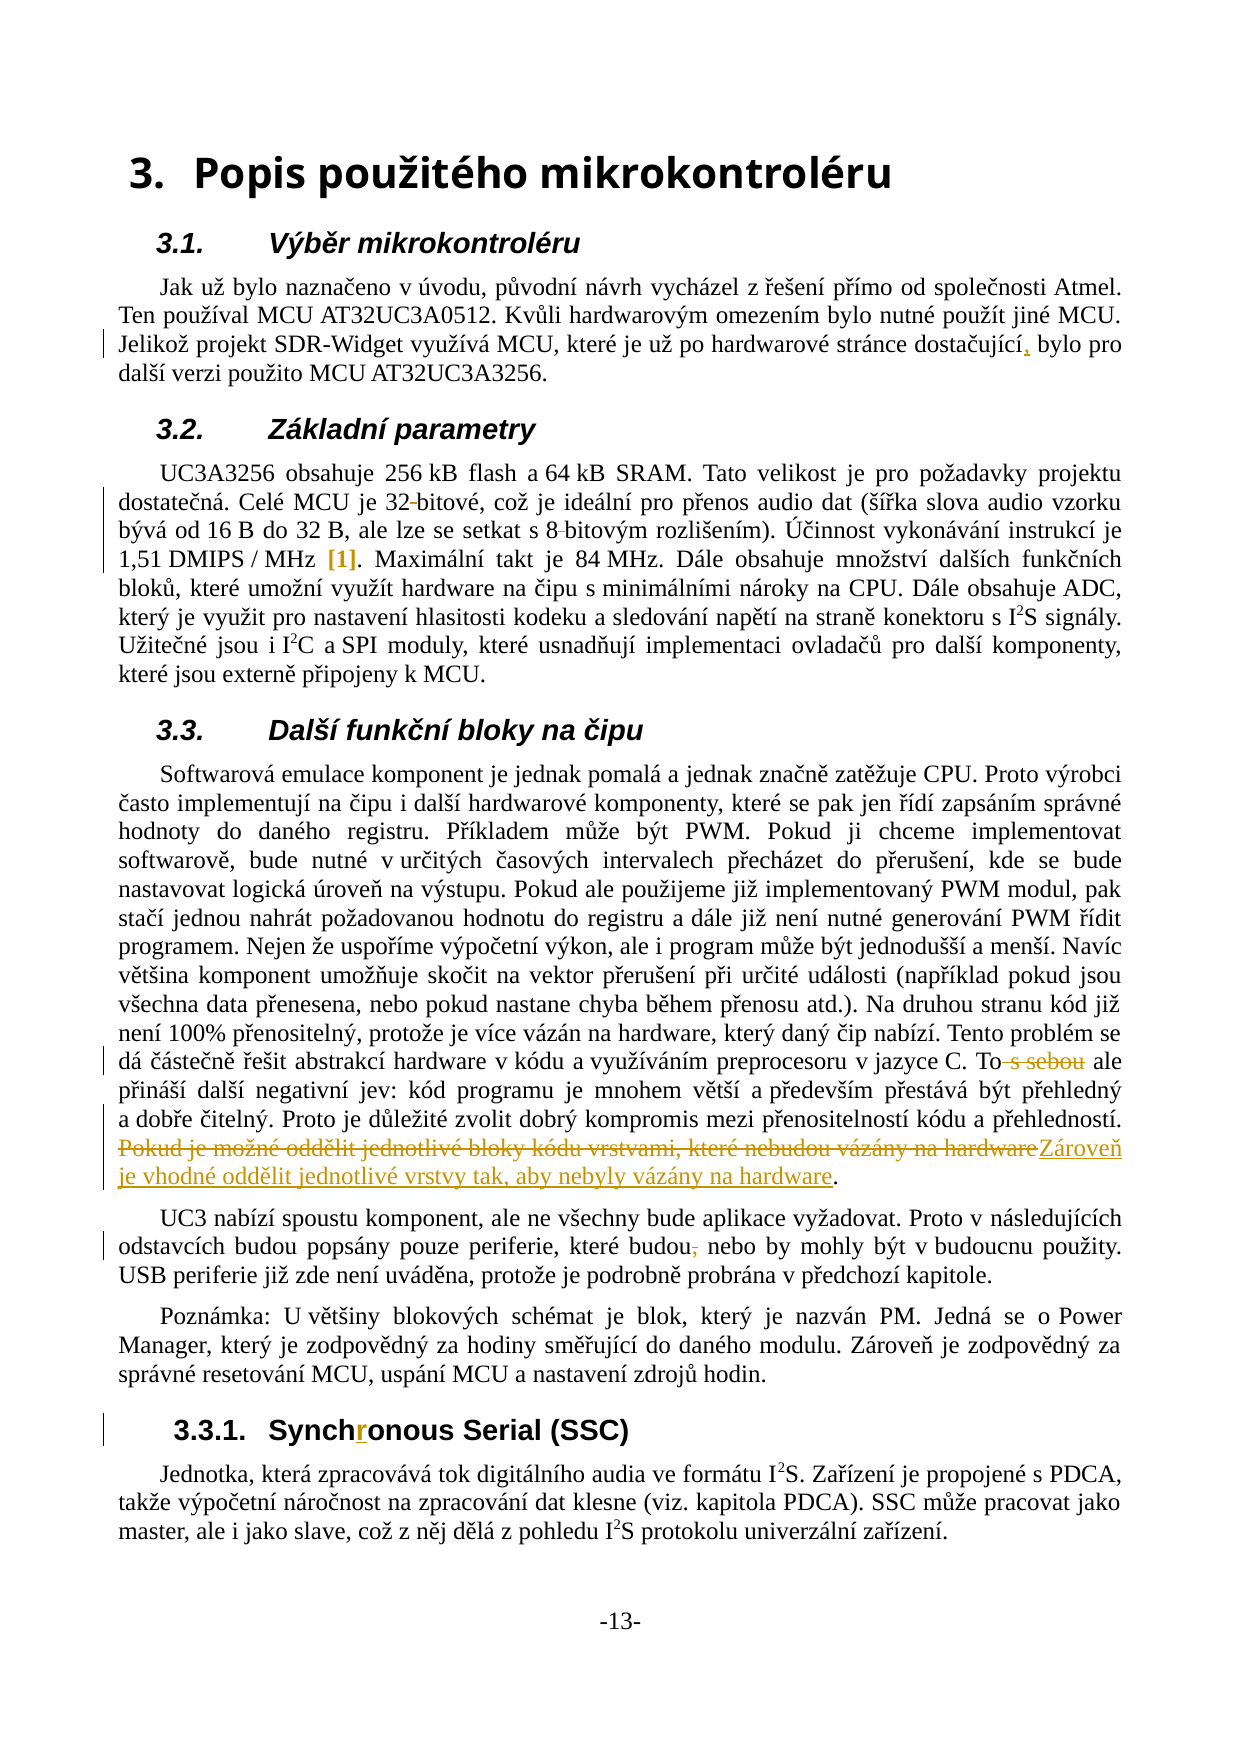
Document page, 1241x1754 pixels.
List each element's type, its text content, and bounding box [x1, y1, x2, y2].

subtitle Synchronous Serial (SSC) [163, 1413, 1122, 1446]
text Poznámka: U většiny blokových schémat je blok, který je nazván PM. Jedná se o Power Manager, který je zodpovědný za hodiny směřující do daného modulu. Zároveň je zodpovědný za správné resetování MCU, uspání MCU a nastavení zdrojů hodin. [118, 1301, 1122, 1388]
text Jednotka, která zpracovává tok digitálního audia ve formátu I2S. Zařízení je propojené s PDCA, takže výpočetní náročnost na zpracování dat klesne (viz. kapitola PDCA). SSC může pracovat jako master, ale i jako slave, což z něj dělá z pohledu I2S protokolu univerzální zařízení. [118, 1459, 1122, 1545]
text UC3A3256 obsahuje 256 kB flash a 64 kB SRAM. Tato velikost je pro požadavky projektu dostatečná. Celé MCU je 32bitové, což je ideální pro přenos audio dat (šířka slova audio vzorku bývá od 16 B do 32 B, ale lze se setkat s 8bitovým rozlišením). Účinnost vykonávání instrukcí je 1,51 DMIPS / MHz [1]. Maximální takt je 84 MHz. Dále obsahuje množství dalších funkčních bloků, které umožní využít hardware na čipu s minimálními nároky na CPU. Dále obsahuje ADC, který je využit pro nastavení hlasitosti kodeku a sledování napětí na straně konektoru s I2S signály. Užitečné jsou i I2C a SPI moduly, které usnadňují implementaci ovladačů pro další komponenty, které jsou externě připojeny k MCU. [118, 458, 1122, 688]
subtitle Výběr mikrokontroléru [148, 226, 1122, 259]
subtitle Další funkční bloky na čipu [148, 713, 1122, 746]
subtitle Popis použitého mikrokontroléru [118, 143, 1122, 201]
text Jak už bylo naznačeno v úvodu, původní návrh vycházel z řešení přímo od společnosti Atmel. Ten používal MCU AT32UC3A0512. Kvůli hardwarovým omezením bylo nutné použít jiné MCU. Jelikož projekt SDR-Widget využívá MCU, které je už po hardwarové stránce dostačující, bylo pro další verzi použito MCU AT32UC3A3256. [118, 272, 1122, 387]
text UC3 nabízí spoustu komponent, ale ne všechny bude aplikace vyžadovat. Proto v následujících odstavcích budou popsány pouze periferie, které budou nebo by mohly být v budoucnu použity. USB periferie již zde není uváděna, protože je podrobně probrána v předchozí kapitole. [118, 1203, 1122, 1289]
text Softwarová emulace komponent je jednak pomalá a jednak značně zatěžuje CPU. Proto výrobci často implementují na čipu i další hardwarové komponenty, které se pak jen řídí zapsáním správné hodnoty do daného registru. Příkladem může být PWM. Pokud ji chceme implementovat softwarově, bude nutné v určitých časových intervalech přecházet do přerušení, kde se bude nastavovat logická úroveň na výstupu. Pokud ale použijeme již implementovaný PWM modul, pak stačí jednou nahrát požadovanou hodnotu do registru a dále již není nutné generování PWM řídit programem. Nejen že uspoříme výpočetní výkon, ale i program může být jednodušší a menší. Navíc většina komponent umožňuje skočit na vektor přerušení při určité události (například pokud jsou všechna data přenesena, nebo pokud nastane chyba během přenosu atd.). Na druhou stranu kód již není 100% přenositelný, protože je více vázán na hardware, který daný čip nabízí. Tento problém se dá částečně řešit abstrakcí hardware v kódu a využíváním preprocesoru v jazyce C. To ale přináší další negativní jev: kód programu je mnohem větší a především přestává být přehledný a dobře čitelný. Proto je důležité zvolit dobrý kompromis mezi přenositelností kódu a přehledností. Zároveň je vhodné oddělit jednotlivé vrstvy tak, aby nebyly vázány na hardware. [118, 759, 1122, 1190]
subtitle Základní parametry [148, 412, 1122, 445]
